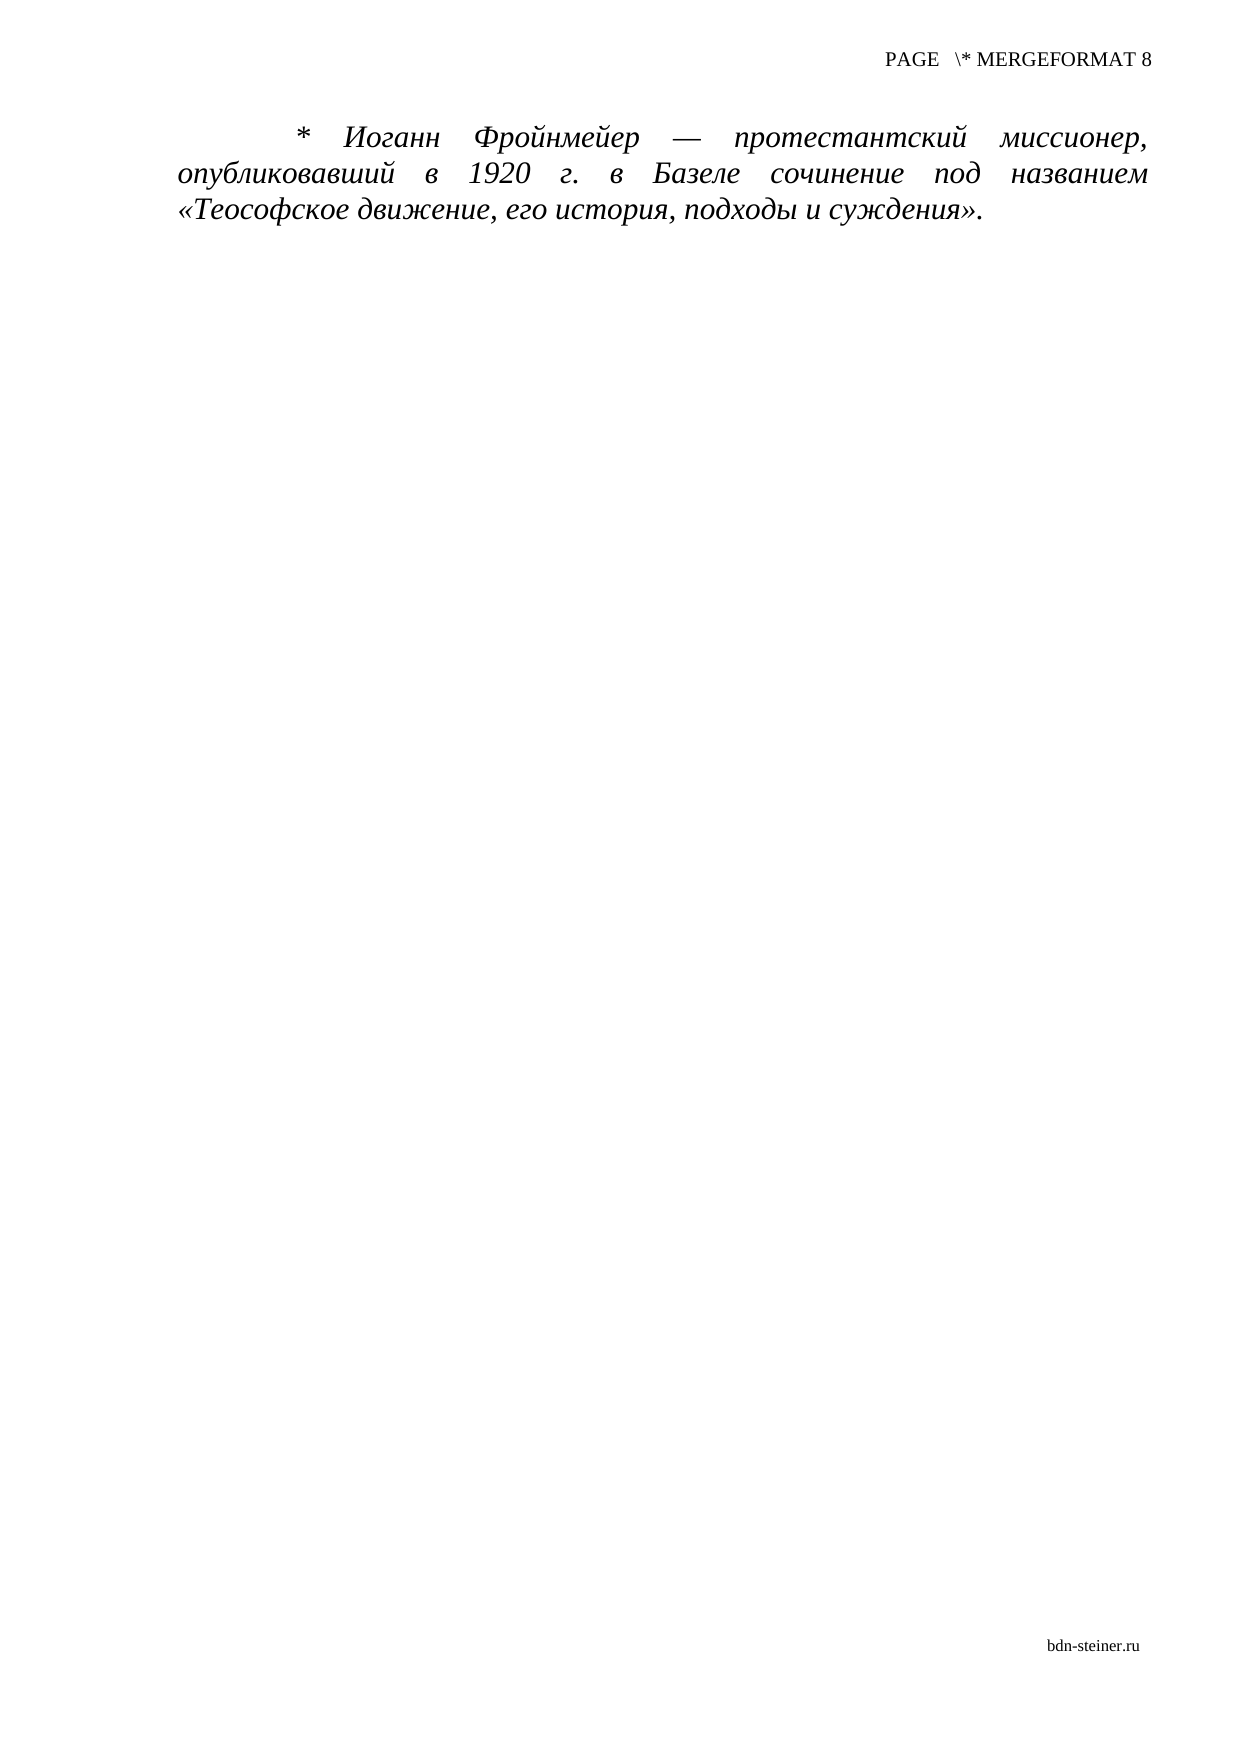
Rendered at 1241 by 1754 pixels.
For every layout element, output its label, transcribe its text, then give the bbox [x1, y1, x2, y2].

text * Иоганн Фройнмейер — протестантский миссионер, опубликовавший в 1920 г. в Базеле сочинение под названием «Теософское движение, его история, подходы и суждения». [177, 118, 1152, 226]
